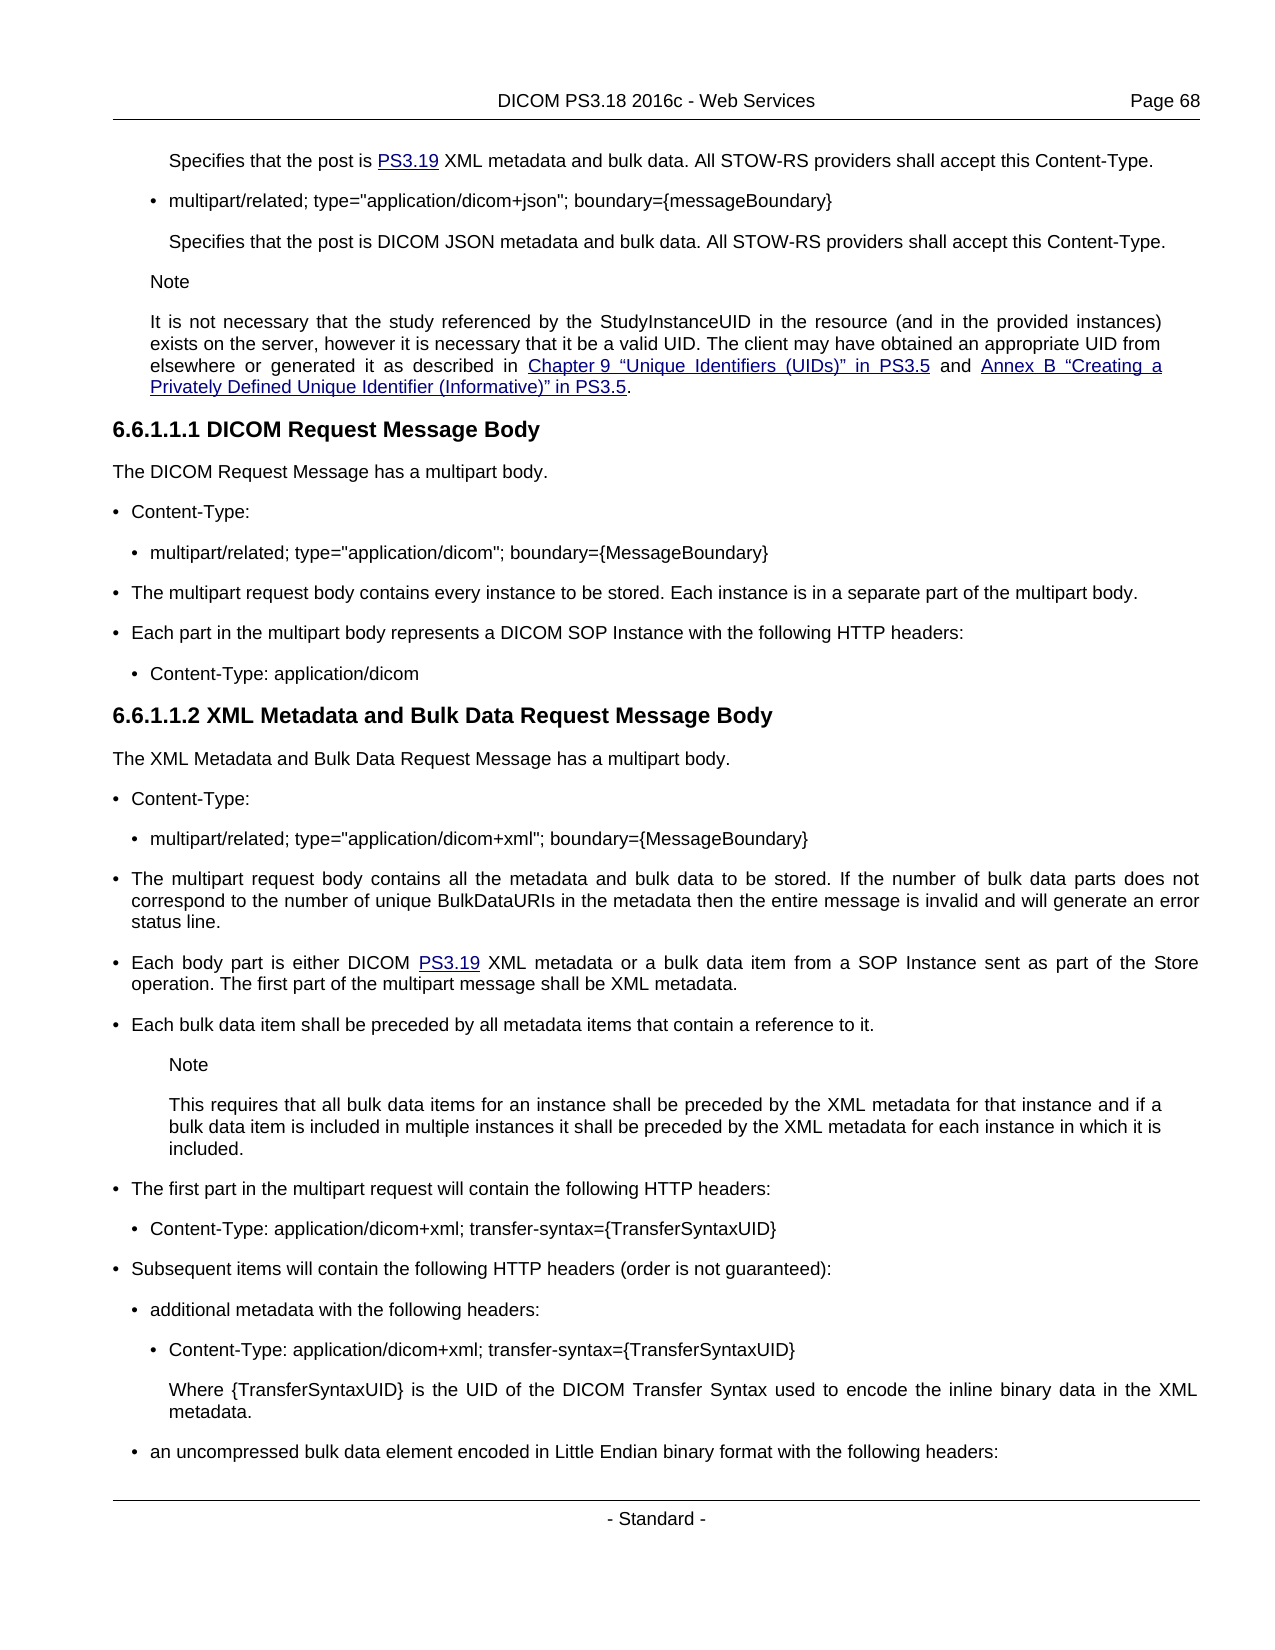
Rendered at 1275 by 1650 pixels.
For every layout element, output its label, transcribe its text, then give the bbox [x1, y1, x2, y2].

list Where {TransferSyntaxUID} is the UID of the DICOM Transfer Syntax used to encode the inline binary data in the XML metadata. [150, 1379, 1200, 1422]
list Content-Type: [112, 501, 1200, 523]
list Specifies that the post is PS3.19 XML metadata and bulk data. All STOW-RS providers shall accept this Content-Type. [150, 150, 1200, 172]
list Each bulk data item shall be preceded by all metadata items that contain a reference to it. [112, 1013, 1200, 1035]
list Each part in the multipart body represents a DICOM SOP Instance with the following HTTP headers: [112, 622, 1200, 644]
list The multipart request body contains all the metadata and bulk data to be stored. If the number of bulk data parts does not correspond to the number of unique BulkDataURIs in the metadata then the entire message is invalid and will generate an error status line. [112, 868, 1200, 933]
list additional metadata with the following headers: [131, 1298, 1200, 1320]
text 6.6.1.1.2 XML Metadata and Bulk Data Request Message Body [112, 703, 1200, 728]
list Specifies that the post is DICOM JSON metadata and bulk data. All STOW-RS providers shall accept this Content-Type. [150, 231, 1200, 252]
text It is not necessary that the study referenced by the StudyInstanceUID in the resource (and in the provided instances) exists on the server, however it is necessary that it be a valid UID. The client may have obtained an appropriate UID from elsewhere or generated it as described in Chapter 9 “Unique Identifiers (UIDs)” in PS3.5 and Annex B “Creating a Privately Defined Unique Identifier (Informative)” in PS3.5. [150, 311, 1162, 397]
list Content-Type: application/dicom+xml; transfer-syntax={TransferSyntaxUID} [131, 1218, 1200, 1239]
list multipart/related; type="application/dicom+xml"; boundary={MessageBoundary} [131, 828, 1200, 849]
list Content-Type: [112, 788, 1200, 809]
text The DICOM Request Message has a multipart body. [112, 461, 1200, 482]
list Subsequent items will contain the following HTTP headers (order is not guaranteed): [112, 1258, 1200, 1280]
list Each body part is either DICOM PS3.19 XML metadata or a bulk data item from a SOP Instance sent as part of the Store operation. The first part of the multipart message shall be XML metadata. [112, 952, 1200, 995]
list The multipart request body contains every instance to be stored. Each instance is in a separate part of the multipart body. [112, 582, 1200, 603]
text Note [150, 271, 1162, 292]
list Content-Type: application/dicom [131, 662, 1200, 684]
list Content-Type: application/dicom+xml; transfer-syntax={TransferSyntaxUID} [150, 1339, 1200, 1360]
list an uncompressed bulk data element encoded in Little Endian binary format with the following headers: [131, 1441, 1200, 1463]
list Note [150, 1054, 1162, 1075]
list multipart/related; type="application/dicom+json"; boundary={messageBoundary} [150, 190, 1200, 212]
text 6.6.1.1.1 DICOM Request Message Body [112, 416, 1200, 442]
list The first part in the multipart request will contain the following HTTP headers: [112, 1178, 1200, 1199]
text The XML Metadata and Bulk Data Request Message has a multipart body. [112, 747, 1200, 769]
list This requires that all bulk data items for an instance shall be preceded by the XML metadata for that instance and if a bulk data item is included in multiple instances it shall be preceded by the XML metadata for each instance in which it is included. [150, 1094, 1162, 1159]
list multipart/related; type="application/dicom"; boundary={MessageBoundary} [131, 541, 1200, 563]
